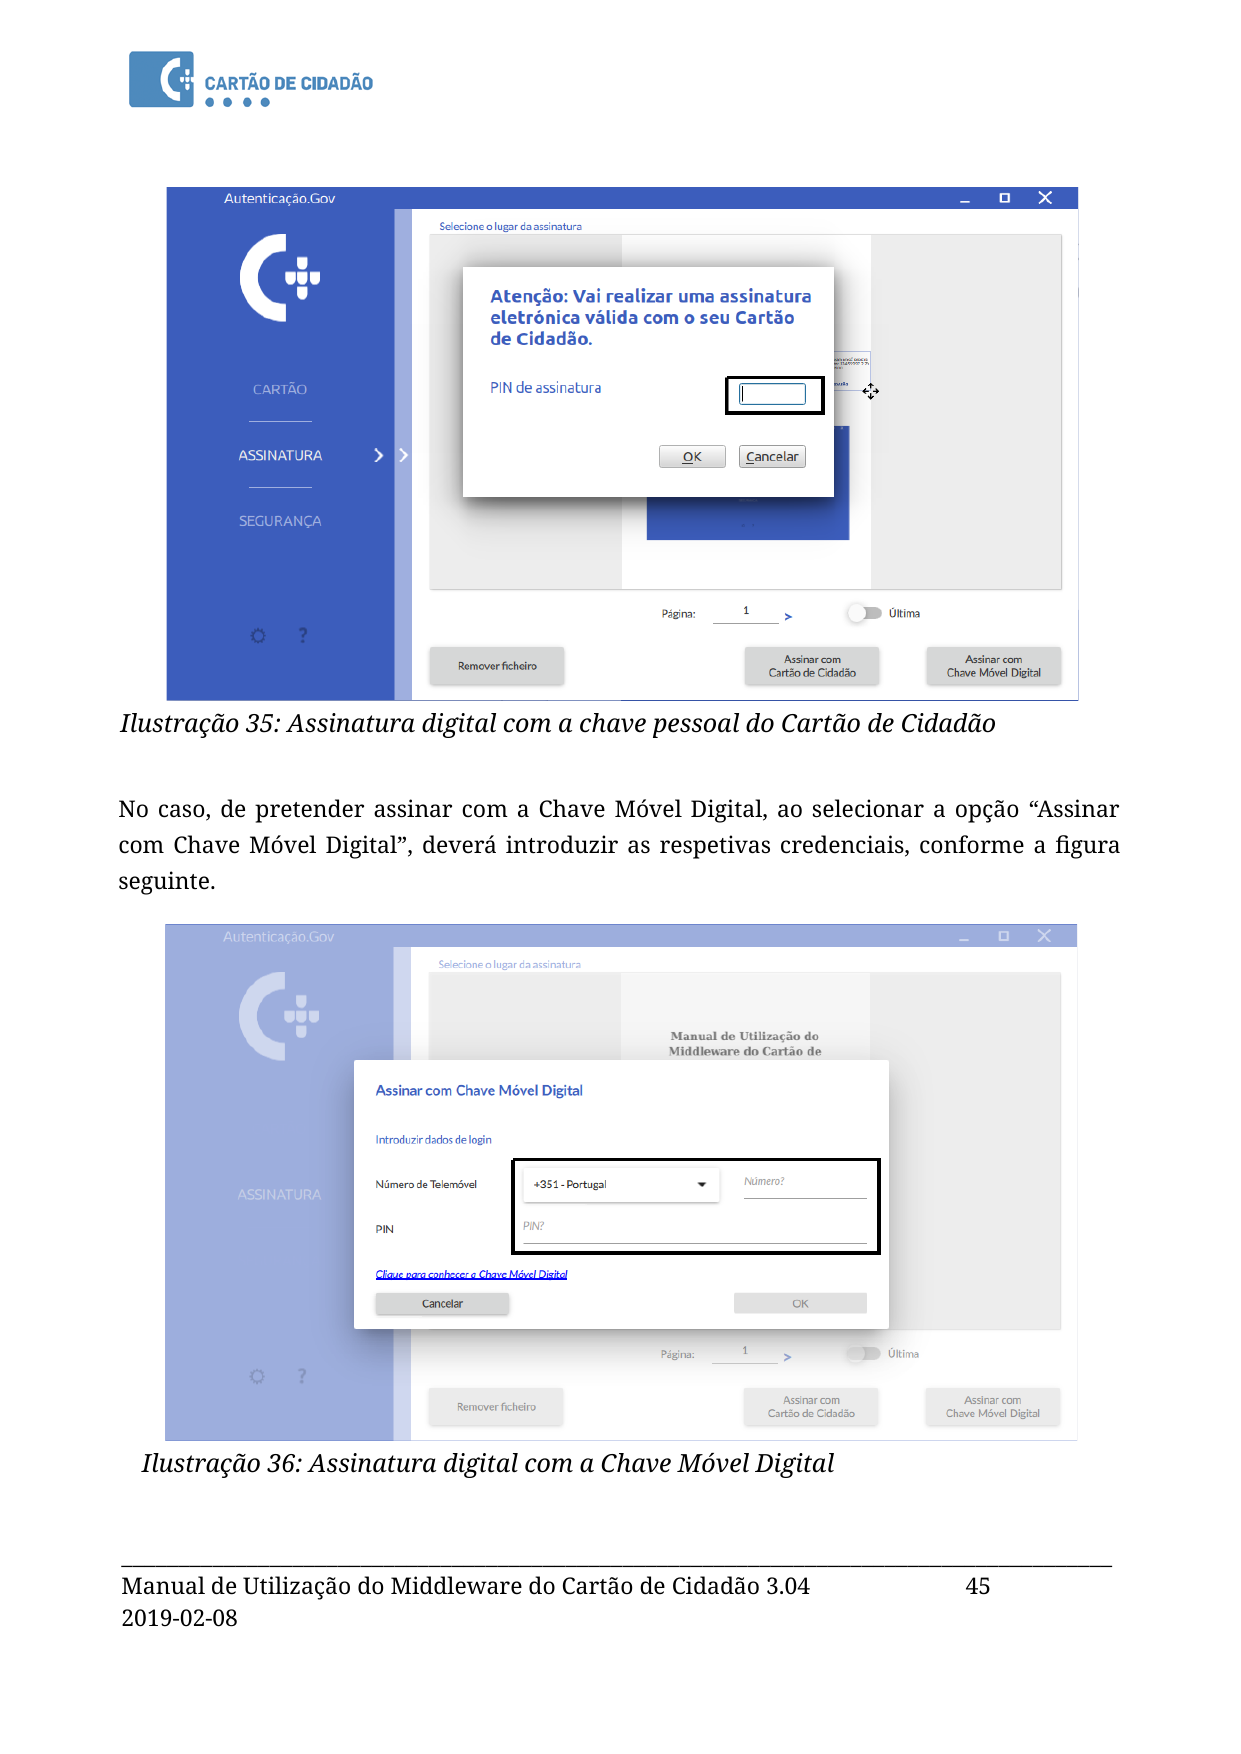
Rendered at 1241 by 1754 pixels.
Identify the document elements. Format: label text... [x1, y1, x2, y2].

text Ilustração 35: Assinatura digital com a chave pessoal do Cartão de Cidadão [120, 701, 1125, 739]
picture [166, 187, 1079, 701]
text No caso, de pretender assinar com a Chave Móvel Digital, ao selecionar a opção “Assinar com Chave Móvel Digital”, deverá introduzir as respetivas credenciais, conforme a figura seguinte. [118, 175, 1125, 896]
text Ilustração 36: Assinatura digital com a Chave Móvel Digital [142, 1441, 1101, 1479]
picture [165, 924, 1078, 1441]
picture [127, 45, 420, 115]
